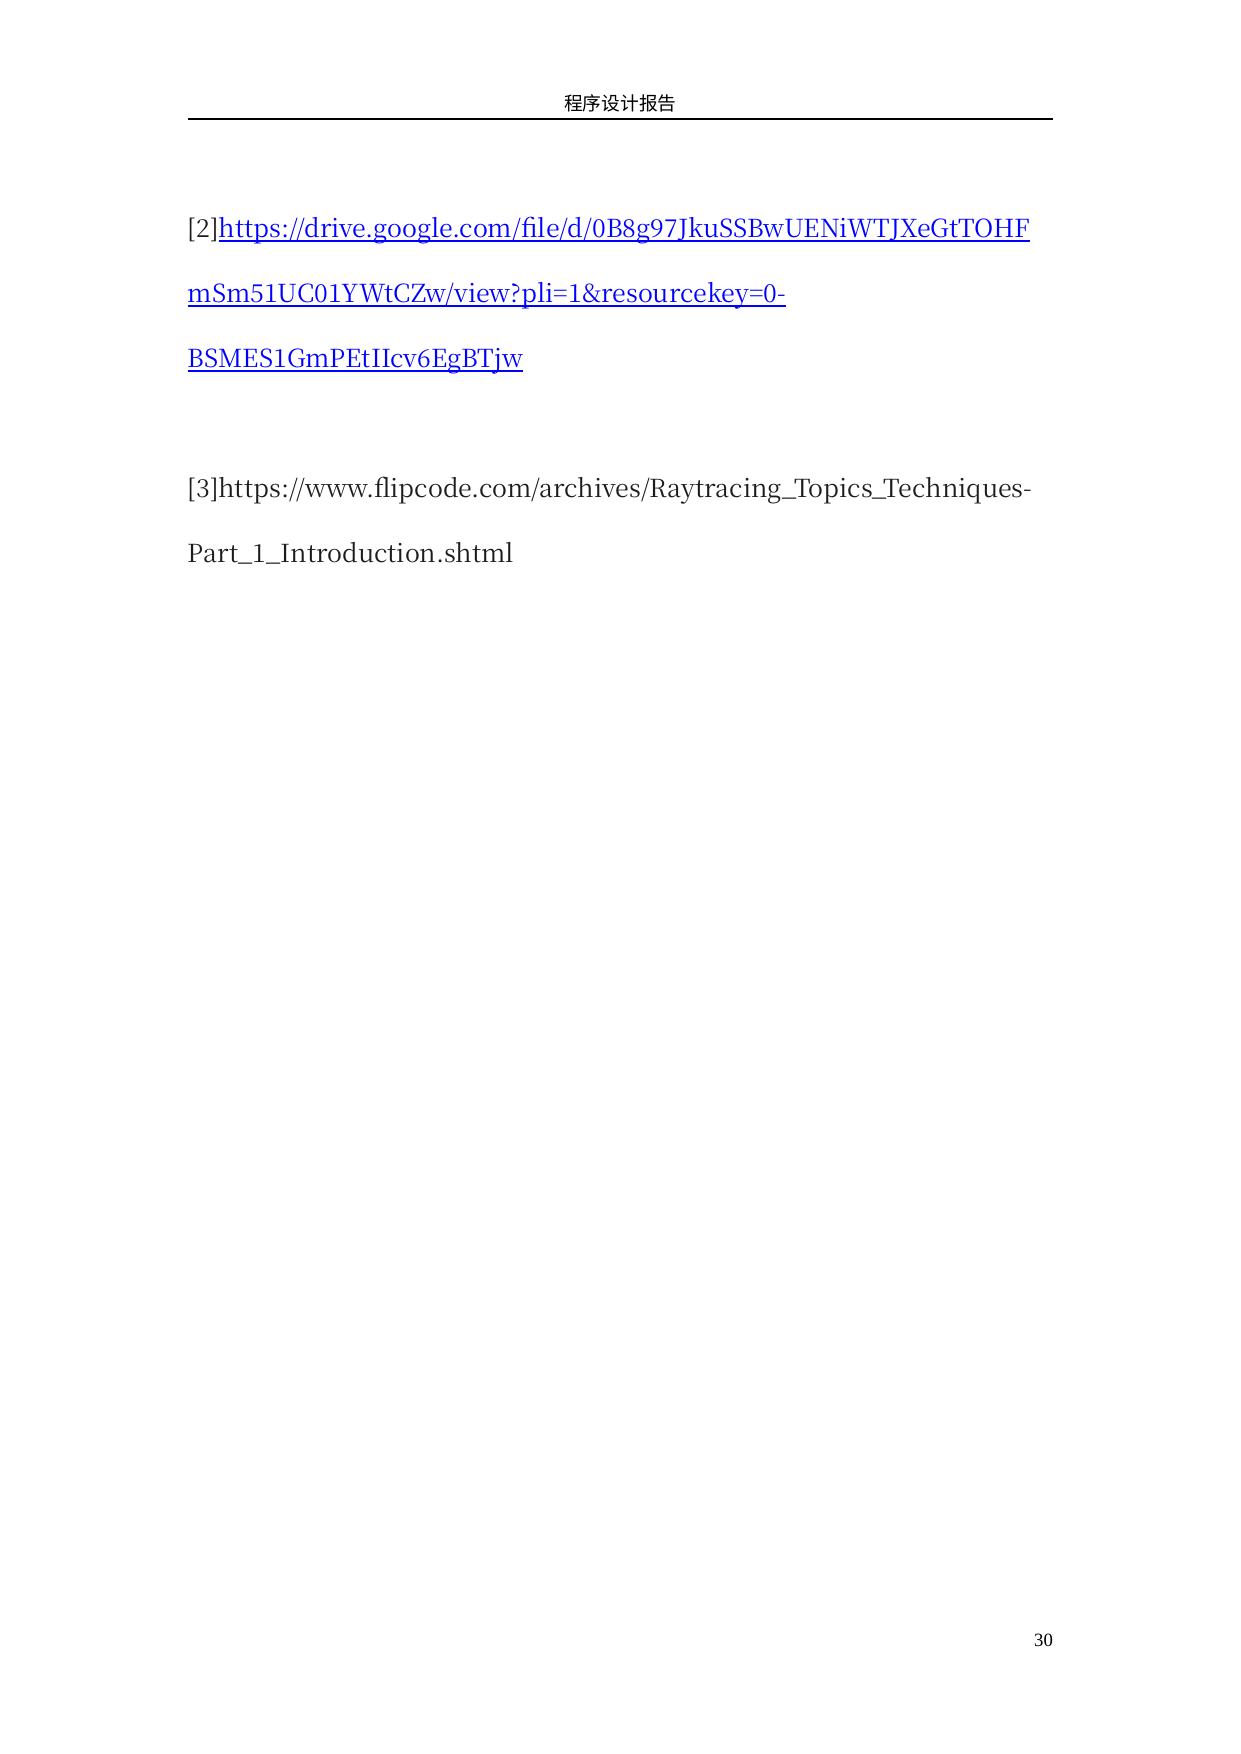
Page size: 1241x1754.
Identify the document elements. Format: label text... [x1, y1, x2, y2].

text [2]https://drive.google.com/file/d/0B8g97JkuSSBwUENiWTJXeGtTOHFmSm51UC01YWtCZw/view?pli=1&resourcekey=0-BSMES1GmPEtIIcv6EgBTjw [187, 162, 1053, 389]
text [3]https://www.flipcode.com/archives/Raytracing_Topics_Techniques-Part_1_Introduction.shtml [187, 454, 1053, 584]
